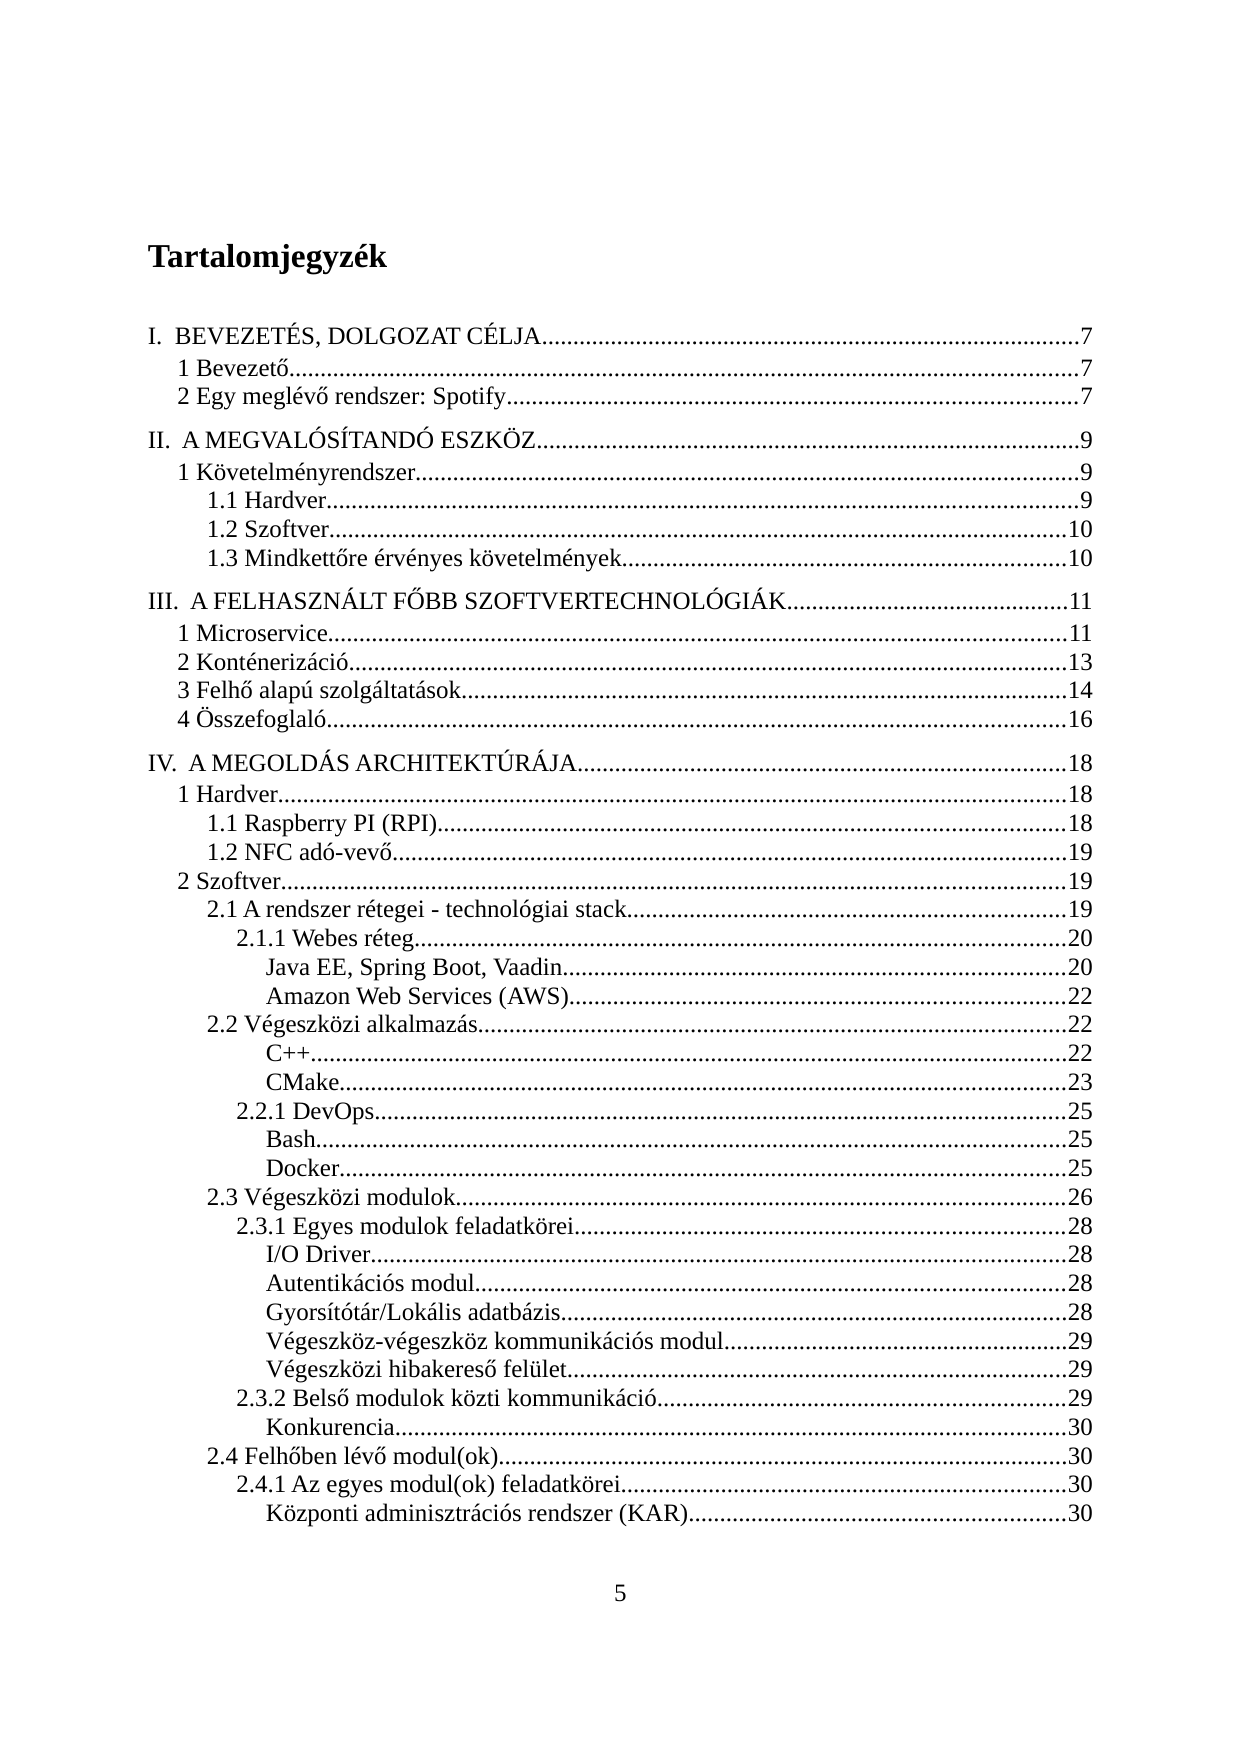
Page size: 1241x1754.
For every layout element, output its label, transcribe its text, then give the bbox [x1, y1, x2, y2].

text 1.1 Hardver 9 [207, 485, 1093, 514]
text Konkurencia 30 [266, 1412, 1093, 1441]
text Amazon Web Services (AWS) 22 [266, 981, 1093, 1009]
text CMake 23 [266, 1067, 1093, 1096]
text Végeszközi hibakereső felület 29 [266, 1354, 1093, 1383]
text IV. A MEGOLDÁS ARCHITEKTÚRÁJA 18 [148, 748, 1093, 777]
text C++ 22 [266, 1038, 1093, 1067]
text III. A FELHASZNÁLT FŐBB SZOFTVERTECHNOLÓGIÁK 11 [148, 586, 1093, 615]
text 2 Konténerizáció 13 [177, 647, 1093, 676]
text Autentikációs modul 28 [266, 1268, 1093, 1297]
subtitle Tartalomjegyzék [148, 236, 1093, 274]
text 2.3.2 Belső modulok közti kommunikáció 29 [236, 1383, 1093, 1412]
text 2.2 Végeszközi alkalmazás 22 [207, 1009, 1093, 1038]
text Java EE, Spring Boot, Vaadin 20 [266, 952, 1093, 981]
text 2.4 Felhőben lévő modul(ok) 30 [207, 1441, 1093, 1469]
text 1.2 Szoftver 10 [207, 514, 1093, 543]
text 1 Microservice 11 [177, 618, 1093, 647]
text 2 Egy meglévő rendszer: Spotify 7 [177, 381, 1093, 410]
text 1.1 Raspberry PI (RPI) 18 [207, 808, 1093, 837]
text 2.4.1 Az egyes modul(ok) feladatkörei 30 [236, 1469, 1093, 1498]
text Gyorsítótár/Lokális adatbázis 28 [266, 1297, 1093, 1326]
text Központi adminisztrációs rendszer (KAR) 30 [266, 1498, 1093, 1527]
text 2.3 Végeszközi modulok 26 [207, 1182, 1093, 1211]
text 1.3 Mindkettőre érvényes követelmények 10 [207, 543, 1093, 572]
text Bash 25 [266, 1124, 1093, 1153]
text 4 Összefoglaló 16 [177, 704, 1093, 733]
text 2.3.1 Egyes modulok feladatkörei 28 [236, 1211, 1093, 1239]
text 2.1 A rendszer rétegei - technológiai stack 19 [207, 894, 1093, 923]
text 1.2 NFC adó-vevő 19 [207, 837, 1093, 866]
text 3 Felhő alapú szolgáltatások 14 [177, 676, 1093, 704]
text 1 Követelményrendszer 9 [177, 457, 1093, 485]
text II. A MEGVALÓSÍTANDÓ ESZKÖZ 9 [148, 425, 1093, 454]
text I/O Driver 28 [266, 1239, 1093, 1268]
text 2.2.1 DevOps 25 [236, 1096, 1093, 1124]
text 1 Hardver 18 [177, 779, 1093, 808]
text Docker 25 [266, 1153, 1093, 1182]
text I. BEVEZETÉS, DOLGOZAT CÉLJA 7 [148, 321, 1093, 350]
text 2 Szoftver 19 [177, 866, 1093, 894]
text Végeszköz-végeszköz kommunikációs modul 29 [266, 1326, 1093, 1354]
text 1 Bevezető 7 [177, 353, 1093, 381]
text 2.1.1 Webes réteg 20 [236, 923, 1093, 952]
